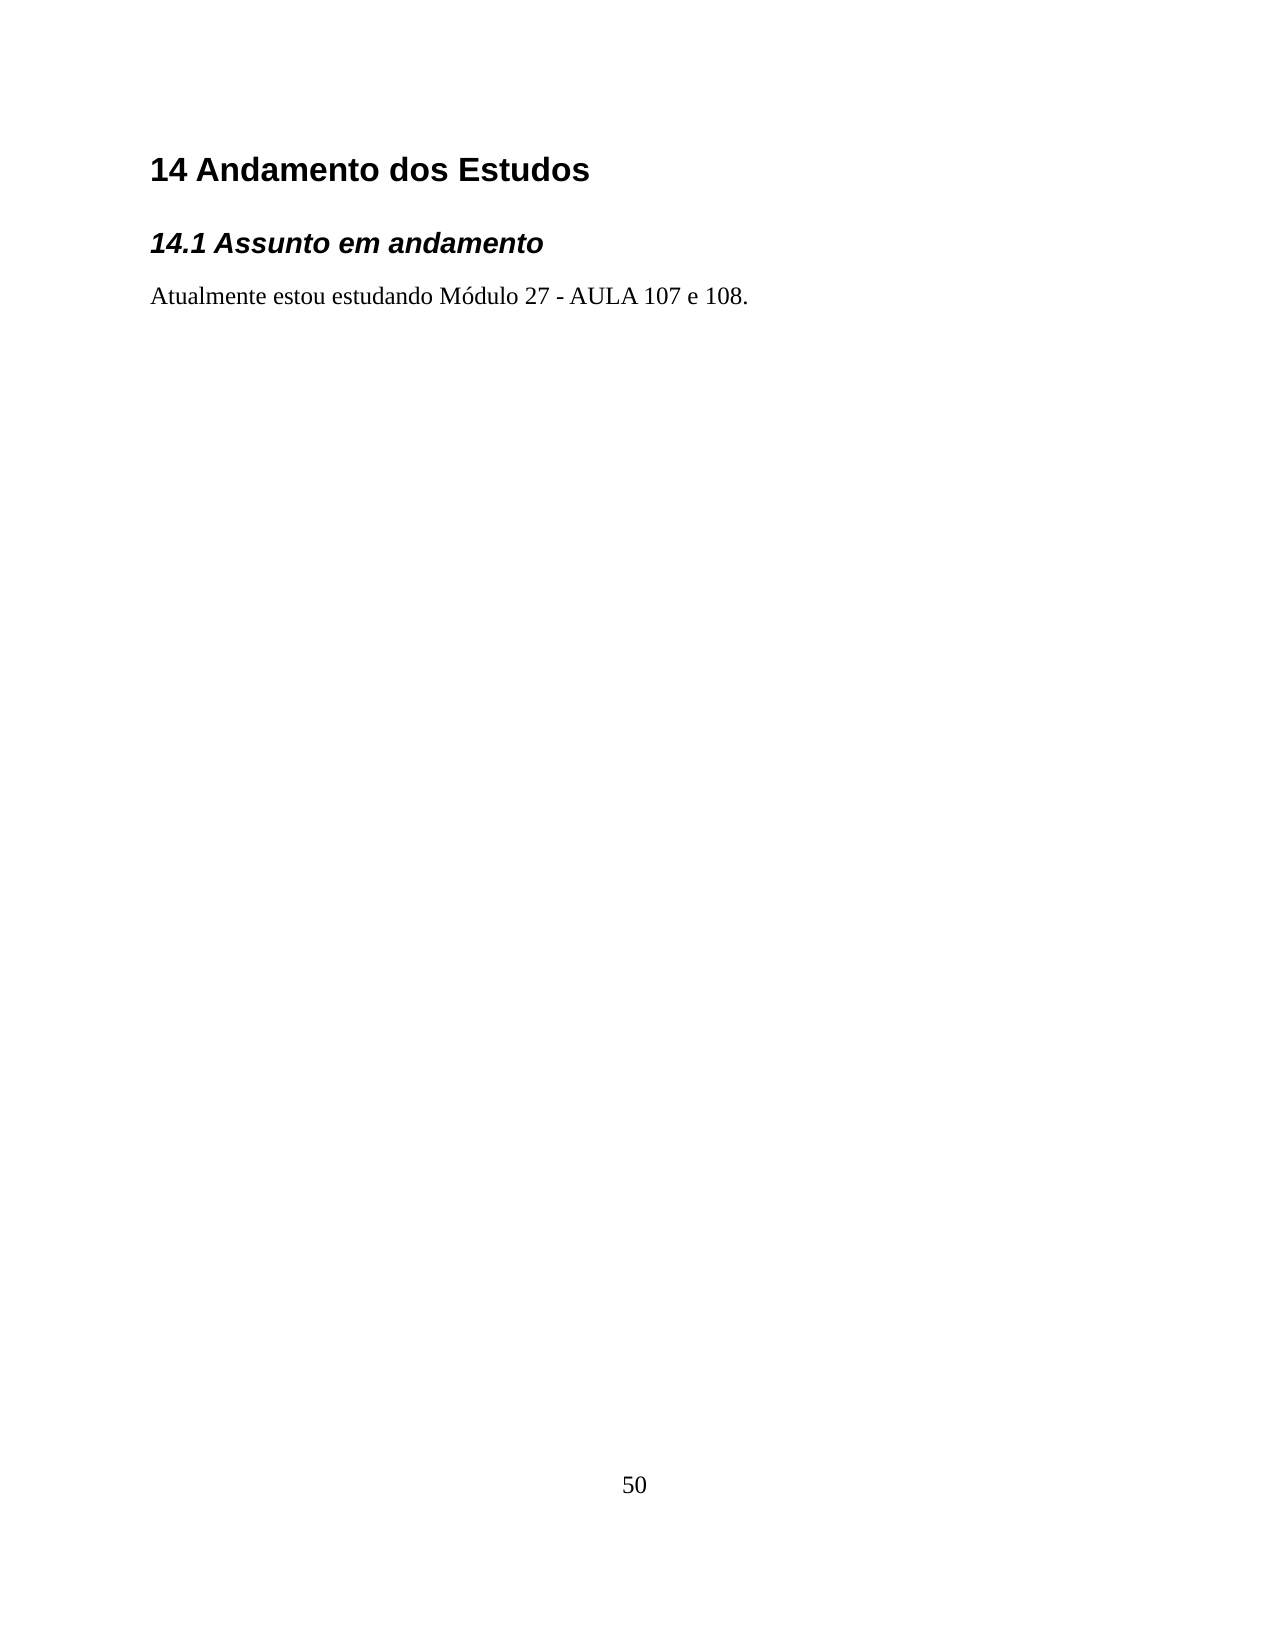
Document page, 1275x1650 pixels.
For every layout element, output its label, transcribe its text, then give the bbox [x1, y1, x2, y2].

subtitle 14.1 Assunto em andamento [150, 226, 1125, 260]
text Atualmente estou estudando Módulo 27 - AULA 107 e 108. [150, 281, 1125, 339]
subtitle 14 Andamento dos Estudos [150, 150, 1125, 189]
